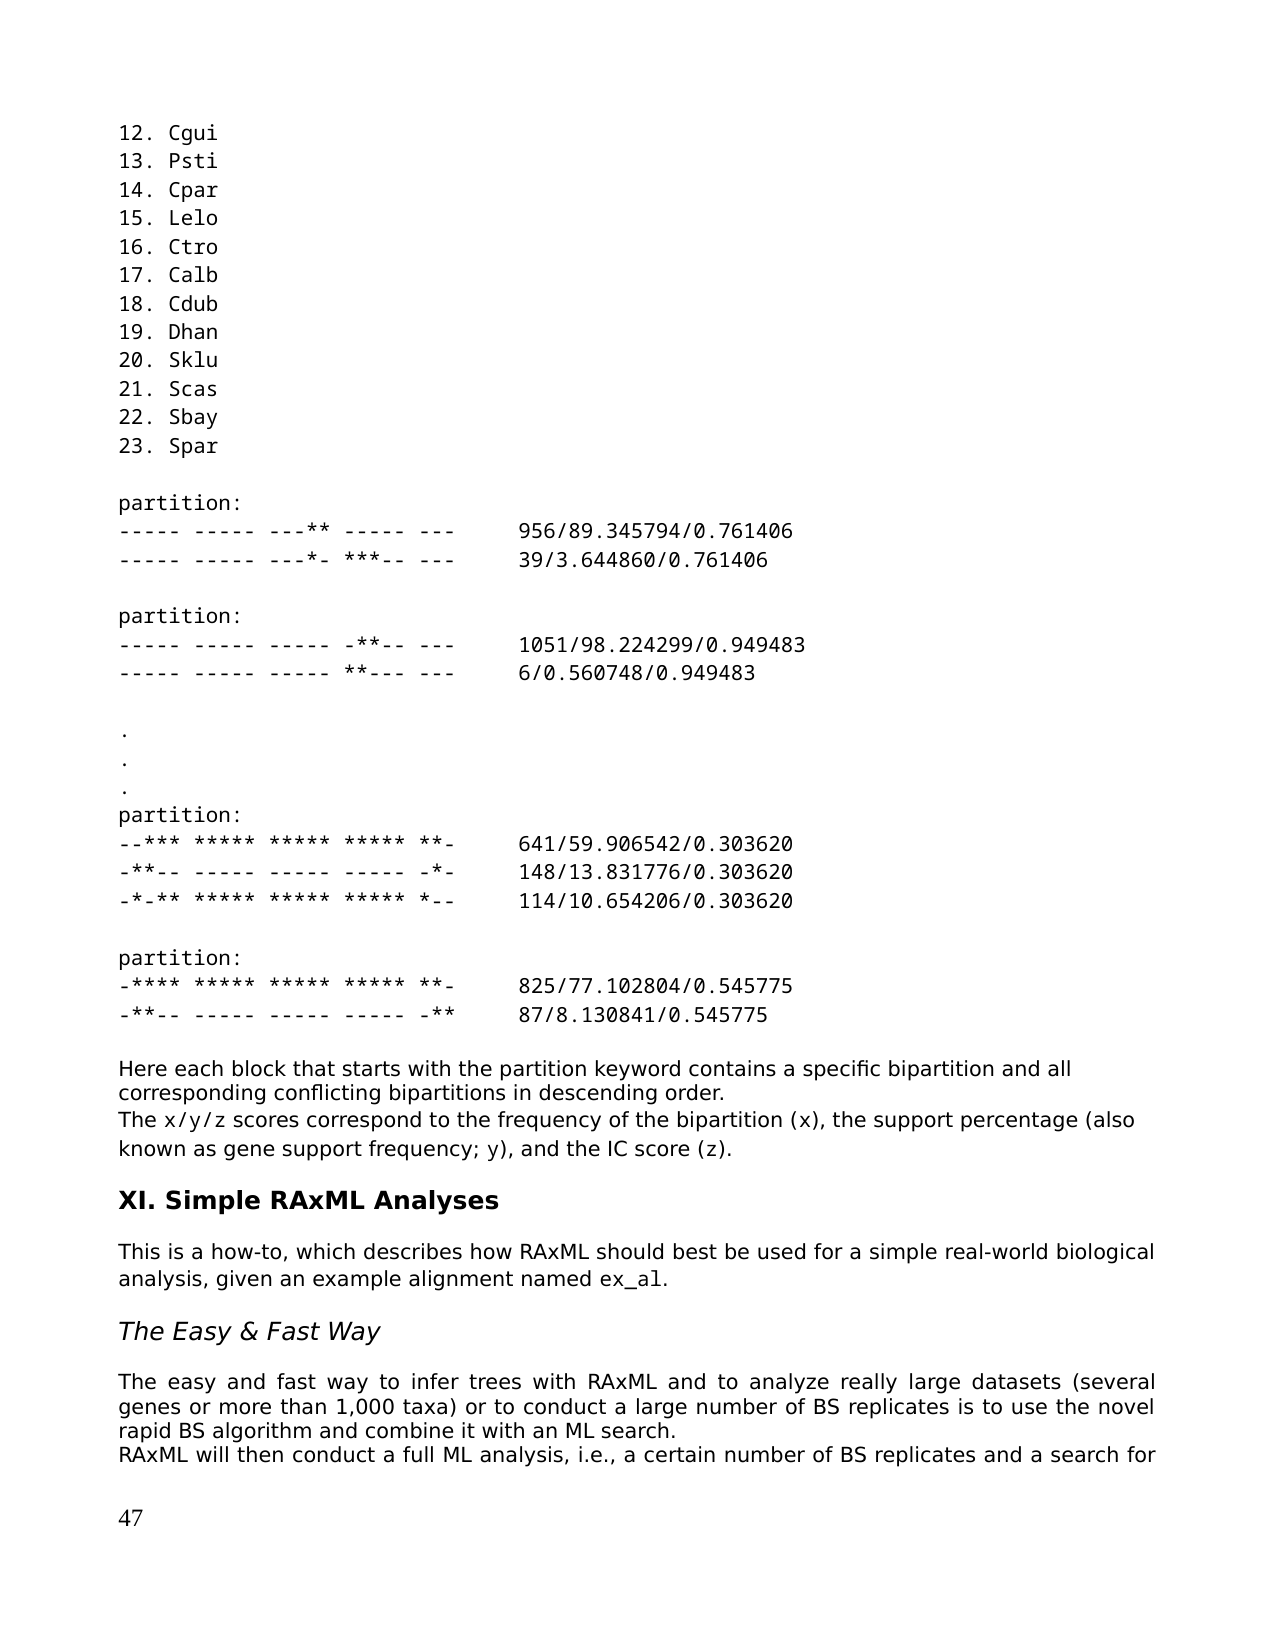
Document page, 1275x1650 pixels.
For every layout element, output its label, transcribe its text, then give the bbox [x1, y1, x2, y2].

text partition: [118, 602, 1157, 630]
text 21. Scas [118, 374, 1157, 402]
text 19. Dhan [118, 317, 1157, 346]
text -**-- ----- ----- ----- -*- 148/13.831776/0.303620 [118, 857, 1157, 886]
text 17. Calb [118, 260, 1157, 289]
text 14. Cpar [118, 175, 1157, 203]
text This is a how-to, which describes how RAxML should best be used for a simple real-world biological analysis, given an example alignment named ex_al. [118, 1240, 1157, 1293]
text . [118, 715, 1157, 744]
text partition: [118, 801, 1157, 829]
text -*-** ***** ***** ***** *-- 114/10.654206/0.303620 [118, 886, 1157, 914]
text 16. Ctro [118, 232, 1157, 260]
text 12. Cgui [118, 118, 1157, 147]
text RAxML will then conduct a full ML analysis, i.e., a certain number of BS replicates and a search for [118, 1443, 1157, 1467]
text partition: [118, 488, 1157, 516]
text Here each block that starts with the partition keyword contains a specific bipartition and all corresponding conflicting bipartitions in descending order. [118, 1057, 1157, 1105]
text partition: [118, 943, 1157, 971]
text The Easy & Fast Way [118, 1317, 1157, 1346]
text 22. Sbay [118, 402, 1157, 431]
text 23. Spar [118, 431, 1157, 459]
text ----- ----- ----- -**-- --- 1051/98.224299/0.949483 [118, 630, 1157, 658]
text 18. Cdub [118, 289, 1157, 317]
text 15. Lelo [118, 203, 1157, 232]
text 13. Psti [118, 147, 1157, 175]
text -**-- ----- ----- ----- -** 87/8.130841/0.545775 [118, 1000, 1157, 1028]
text 20. Sklu [118, 346, 1157, 374]
text The easy and fast way to infer trees with RAxML and to analyze really large datasets (several genes or more than 1,000 taxa) or to conduct a large number of BS replicates is to use the novel rapid BS algorithm and combine it with an ML search. [118, 1370, 1157, 1443]
text ----- ----- ---*- ***-- --- 39/3.644860/0.761406 [118, 545, 1157, 573]
text . [118, 772, 1157, 801]
text The x/y/z scores correspond to the frequency of the bipartition (x), the support percentage (also known as gene support frequency; y), and the IC score (z). [118, 1105, 1157, 1162]
text . [118, 744, 1157, 772]
text --*** ***** ***** ***** **- 641/59.906542/0.303620 [118, 829, 1157, 857]
text -**** ***** ***** ***** **- 825/77.102804/0.545775 [118, 971, 1157, 1000]
text ----- ----- ----- **--- --- 6/0.560748/0.949483 [118, 658, 1157, 687]
text XI. Simple RAxML Analyses [118, 1187, 1157, 1216]
text ----- ----- ---** ----- --- 956/89.345794/0.761406 [118, 516, 1157, 545]
